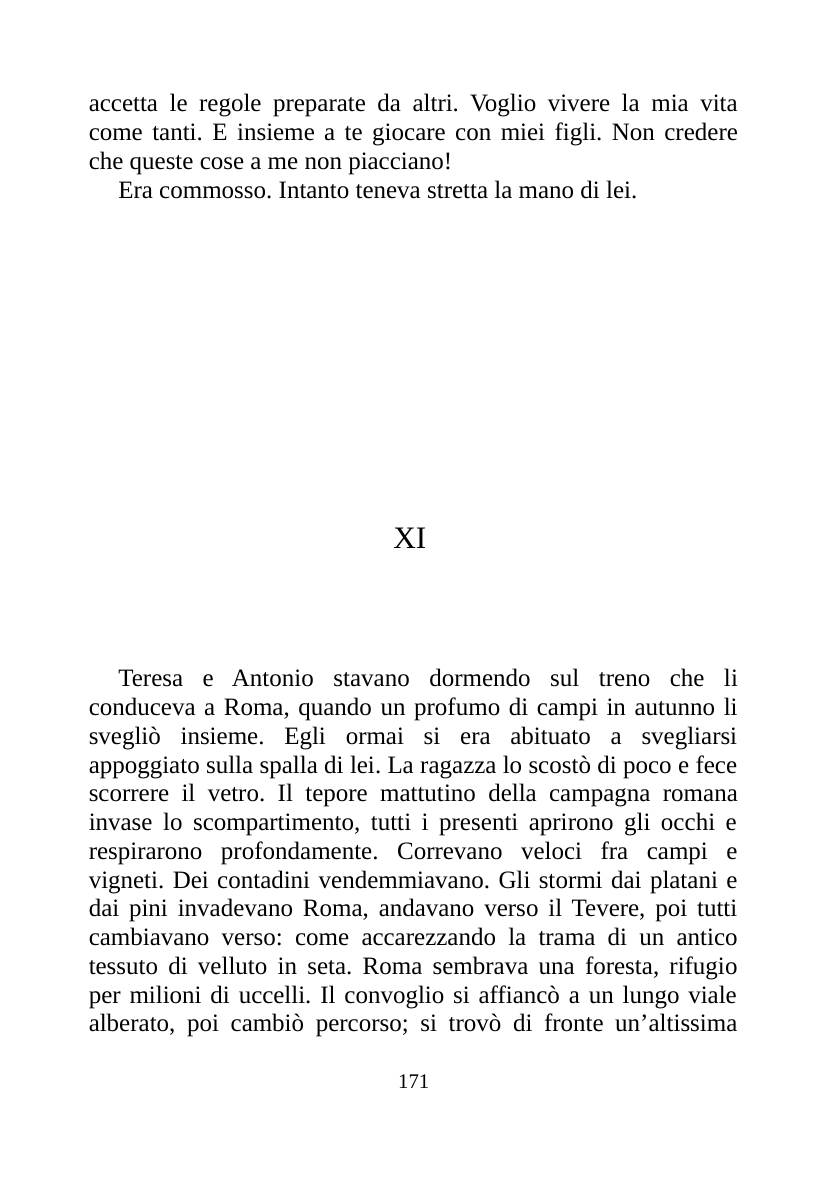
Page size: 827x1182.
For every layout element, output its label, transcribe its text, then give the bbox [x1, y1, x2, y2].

subtitle XI [88, 520, 738, 556]
text Era commosso. Intanto teneva stretta la mano di lei. [88, 175, 738, 203]
text Teresa e Antonio stavano dormendo sul treno che li conduceva a Roma, quando un profumo di campi in autunno li svegliò insieme. Egli ormai si era abituato a svegliarsi appoggiato sulla spalla di lei. La ragazza lo scostò di poco e fece scorrere il vetro. Il tepore mattutino della campagna romana invase lo scompartimento, tutti i presenti aprirono gli occhi e respirarono profondamente. Correvano veloci fra campi e vigneti. Dei contadini vendemmiavano. Gli stormi dai platani e dai pini invadevano Roma, andavano verso il Tevere, poi tutti cambiavano verso: come accarezzando la trama di un antico tessuto di velluto in seta. Roma sembrava una foresta, rifugio per milioni di uccelli. Il convoglio si affiancò a un lungo viale alberato, poi cambiò percorso; si trovò di fronte un’altissima [88, 663, 738, 1037]
text accetta le regole preparate da altri. Voglio vivere la mia vita come tanti. E insieme a te giocare con miei figli. Non credere che queste cose a me non piacciano! [88, 88, 738, 175]
